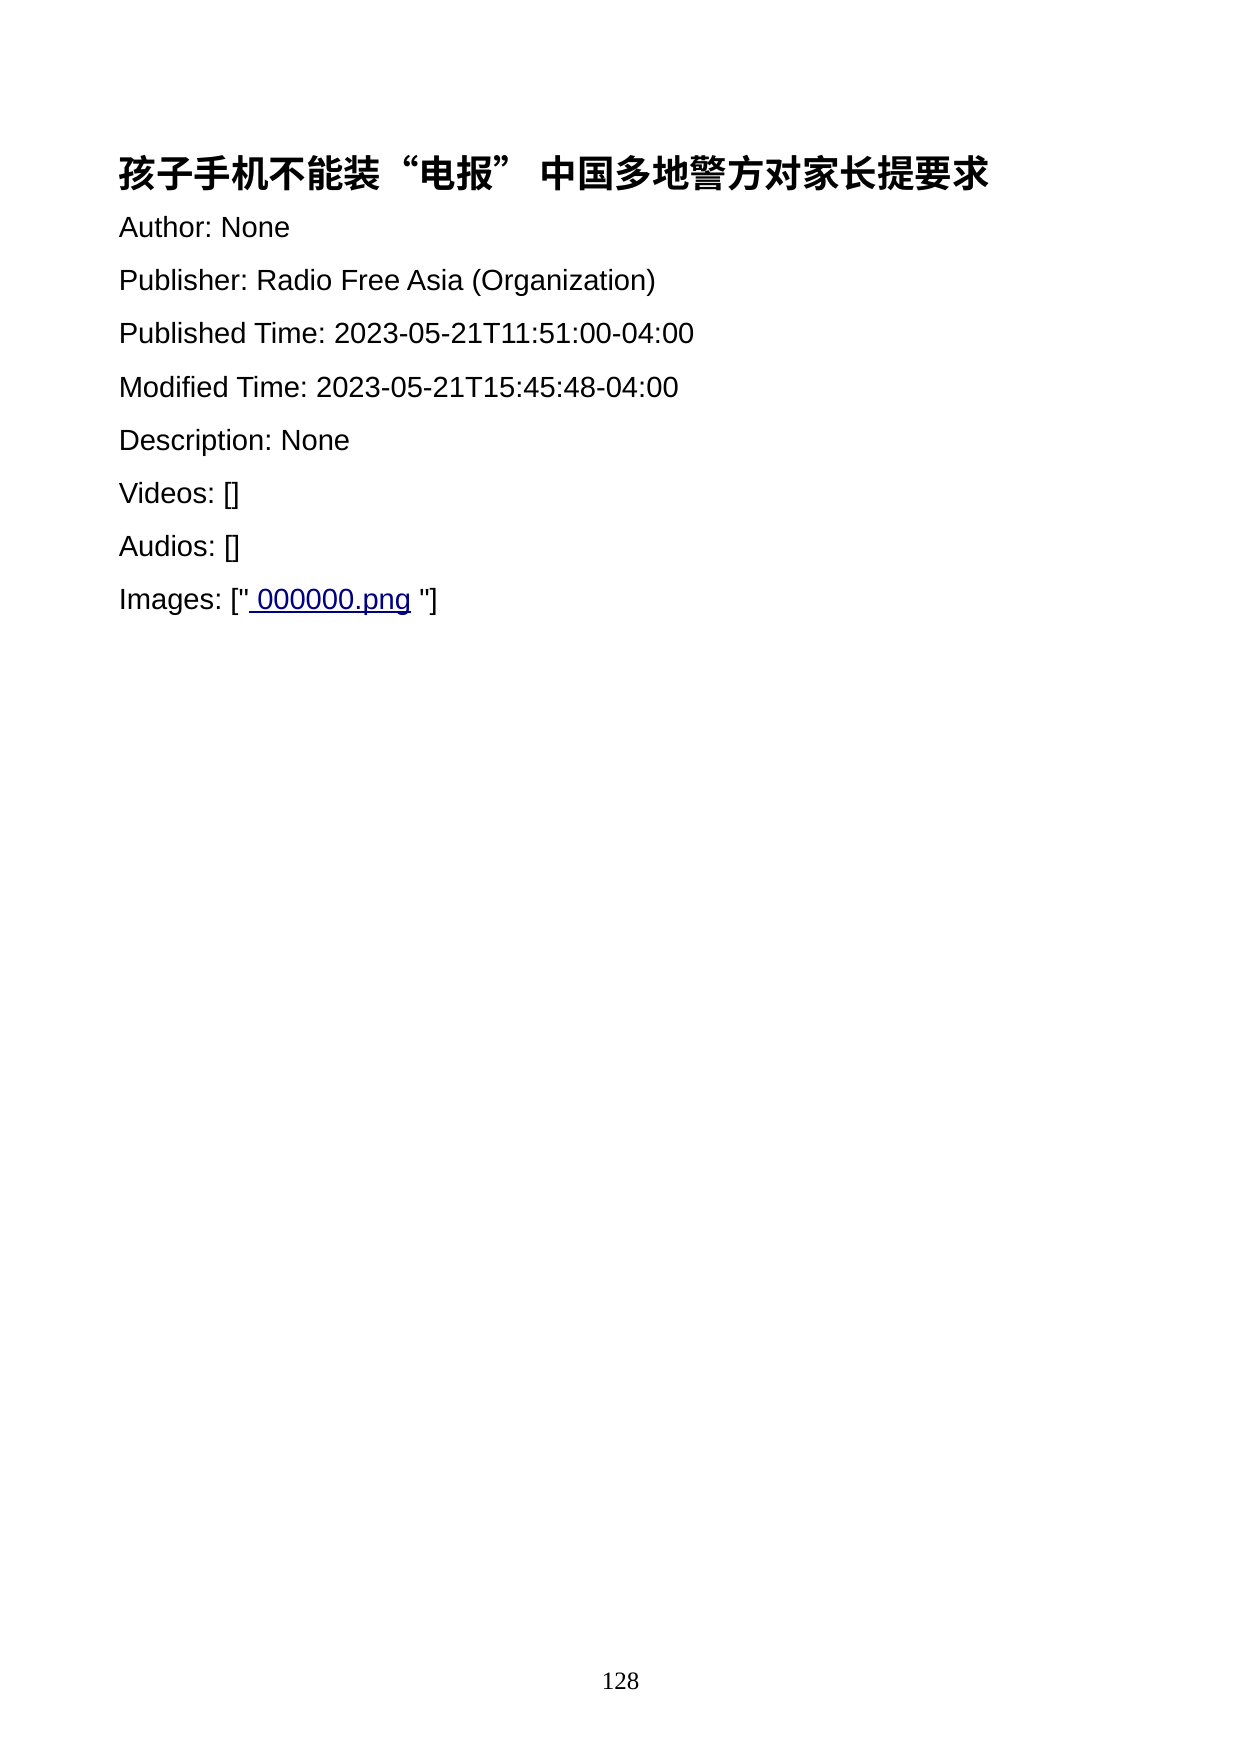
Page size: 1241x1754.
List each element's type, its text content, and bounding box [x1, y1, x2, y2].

text Publisher: Radio Free Asia (Organization) [118, 263, 1122, 297]
text Images: [" 000000.png "] [118, 582, 1122, 616]
text Description: None [118, 423, 1122, 456]
text Published Time: 2023-05-21T11:51:00-04:00 [118, 317, 1122, 350]
text Videos: [] [118, 476, 1122, 509]
text Author: None [118, 210, 1122, 244]
text Audios: [] [118, 529, 1122, 563]
subtitle 孩子手机不能装“电报” 中国多地警方对家长提要求 [118, 143, 1122, 198]
text Modified Time: 2023-05-21T15:45:48-04:00 [118, 370, 1122, 403]
